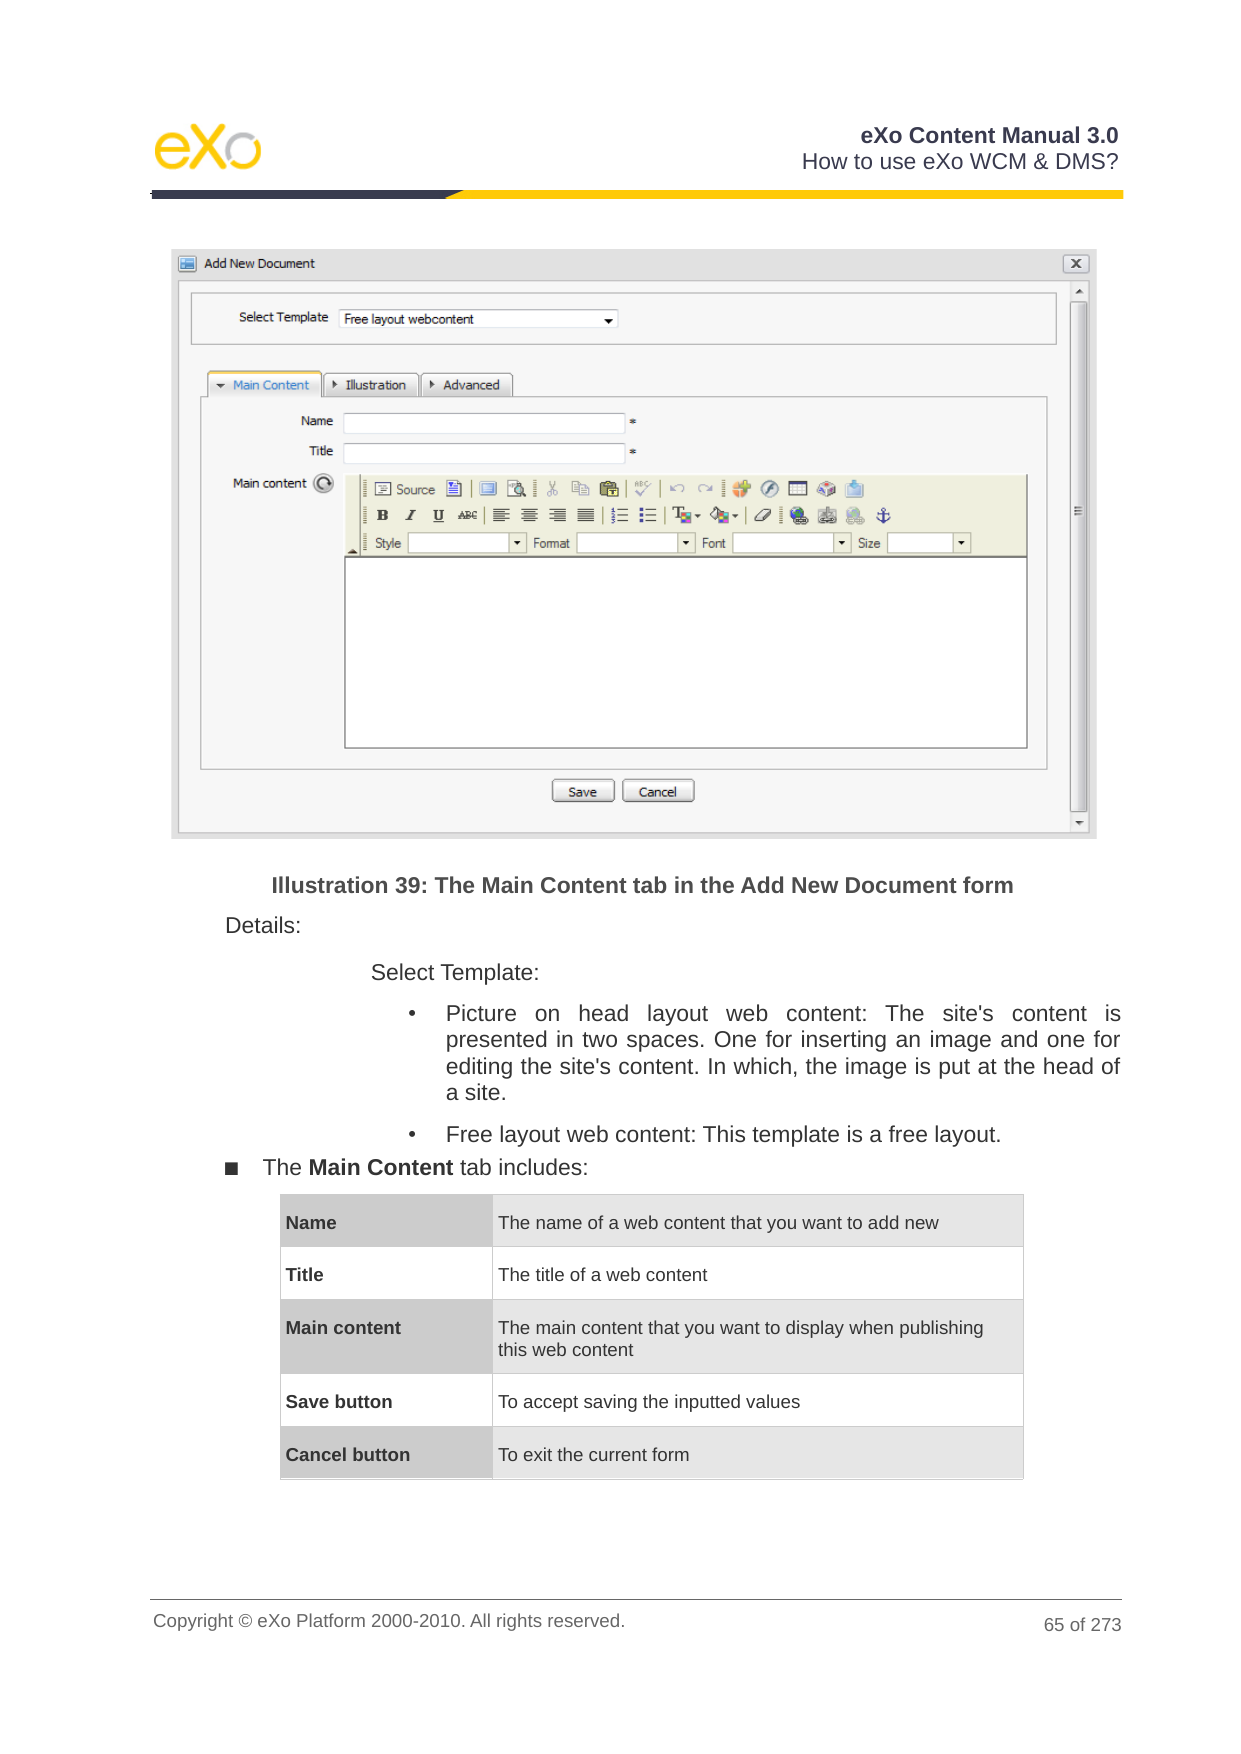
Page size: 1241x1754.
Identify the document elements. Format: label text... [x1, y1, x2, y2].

table_cell The main content that you want to display when publishing this web content [493, 1300, 1023, 1373]
table_cell Title [281, 1247, 492, 1299]
table_cell Save button [281, 1374, 492, 1426]
list Free layout web content: This template is a free layout. [408, 1121, 1122, 1147]
table_cell The title of a web content [493, 1247, 1023, 1299]
table_cell Main content [281, 1300, 492, 1373]
picture [151, 190, 1124, 199]
list Picture on head layout web content: The site's content is presented in two spaces. One for inserting an image and one for editing the site's content. In which, the image is put at the head of a site. [408, 1000, 1122, 1106]
list The Main Content tab includes: [225, 1154, 1122, 1181]
picture [155, 123, 262, 170]
table_cell To exit the current form [493, 1427, 1023, 1478]
picture [171, 249, 1098, 839]
table_cell To accept saving the inputted values [493, 1374, 1023, 1426]
table_header Name [281, 1195, 492, 1246]
table_cell Cancel button [281, 1427, 492, 1478]
list Details: [166, 223, 1122, 938]
list Illustration 39: The Main Content tab in the Add New Document form [166, 839, 1119, 899]
text Select Template: [371, 959, 1122, 985]
table_header The name of a web content that you want to add new [493, 1195, 1023, 1246]
